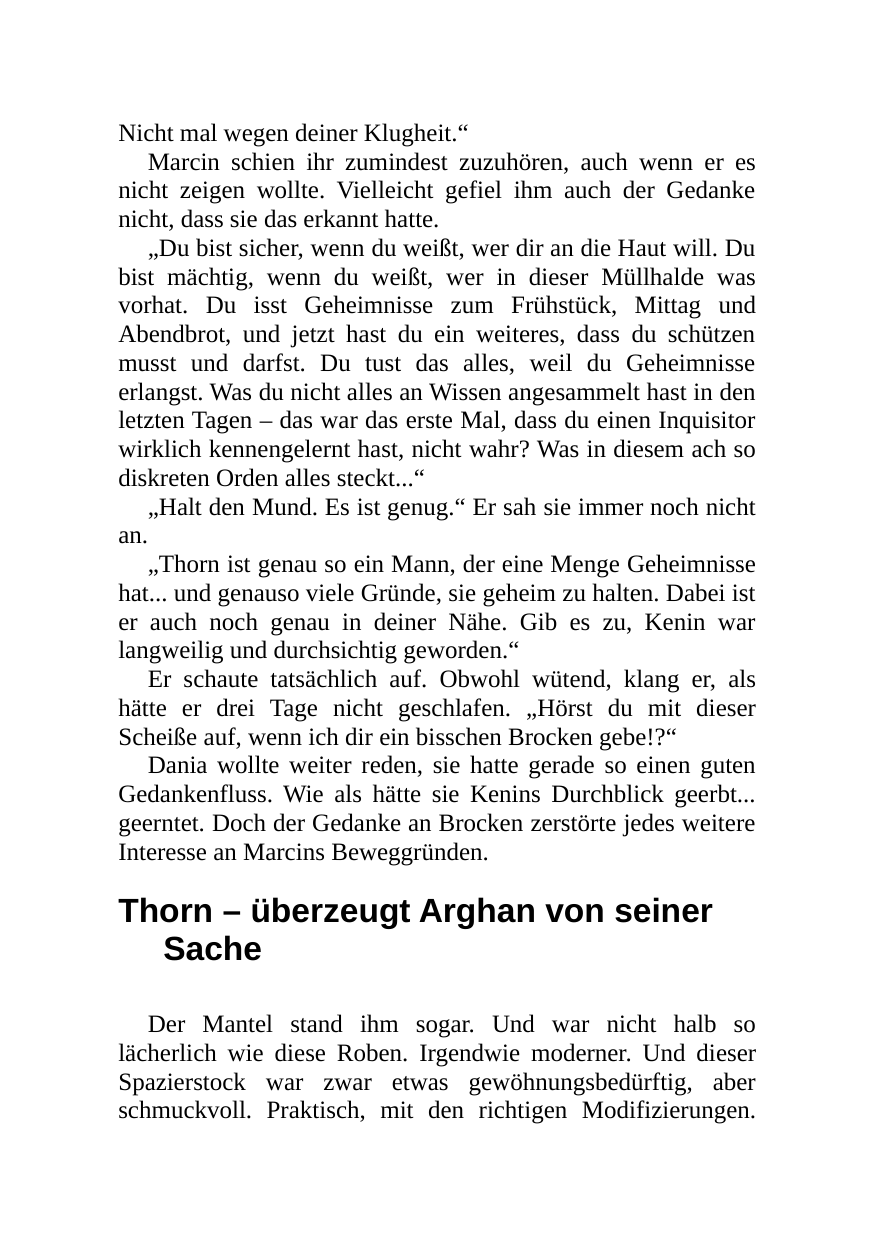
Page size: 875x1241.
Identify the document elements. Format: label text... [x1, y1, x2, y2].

text „Du bist sicher, wenn du weißt, wer dir an die Haut will. Du bist mächtig, wenn du weißt, wer in dieser Müllhalde was vorhat. Du isst Geheimnisse zum Frühstück, Mittag und Abendbrot, und jetzt hast du ein weiteres, dass du schützen musst und darfst. Du tust das alles, weil du Geheimnisse erlangst. Was du nicht alles an Wissen angesammelt hast in den letzten Tagen – das war das erste Mal, dass du einen Inquisitor wirklich kennengelernt hast, nicht wahr? Was in diesem ach so diskreten Orden alles steckt...“ [118, 233, 756, 492]
text Er schaute tatsächlich auf. Obwohl wütend, klang er, als hätte er drei Tage nicht geschlafen. „Hörst du mit dieser Scheiße auf, wenn ich dir ein bisschen Brocken gebe!?“ [118, 664, 756, 751]
text Der Mantel stand ihm sogar. Und war nicht halb so lächerlich wie diese Roben. Irgendwie moderner. Und dieser Spazierstock war zwar etwas gewöhnungsbedürftig, aber schmuckvoll. Praktisch, mit den richtigen Modifizierungen. [118, 1009, 756, 1124]
text „Thorn ist genau so ein Mann, der eine Menge Geheimnisse hat... und genauso viele Gründe, sie geheim zu halten. Dabei ist er auch noch genau in deiner Nähe. Gib es zu, Kenin war langweilig und durchsichtig geworden.“ [118, 549, 756, 664]
text Nicht mal wegen deiner Klugheit.“ [118, 118, 756, 147]
text Marcin schien ihr zumindest zuzuhören, auch wenn er es nicht zeigen wollte. Vielleicht gefiel ihm auch der Gedanke nicht, dass sie das erkannt hatte. [118, 147, 756, 233]
subtitle Thorn – überzeugt Arghan von seiner Sache [118, 891, 756, 968]
text Dania wollte weiter reden, sie hatte gerade so einen guten Gedankenfluss. Wie als hätte sie Kenins Durchblick geerbt... geerntet. Doch der Gedanke an Brocken zerstörte jedes weitere Interesse an Marcins Beweggründen. [118, 751, 756, 866]
text „Halt den Mund. Es ist genug.“ Er sah sie immer noch nicht an. [118, 492, 756, 549]
